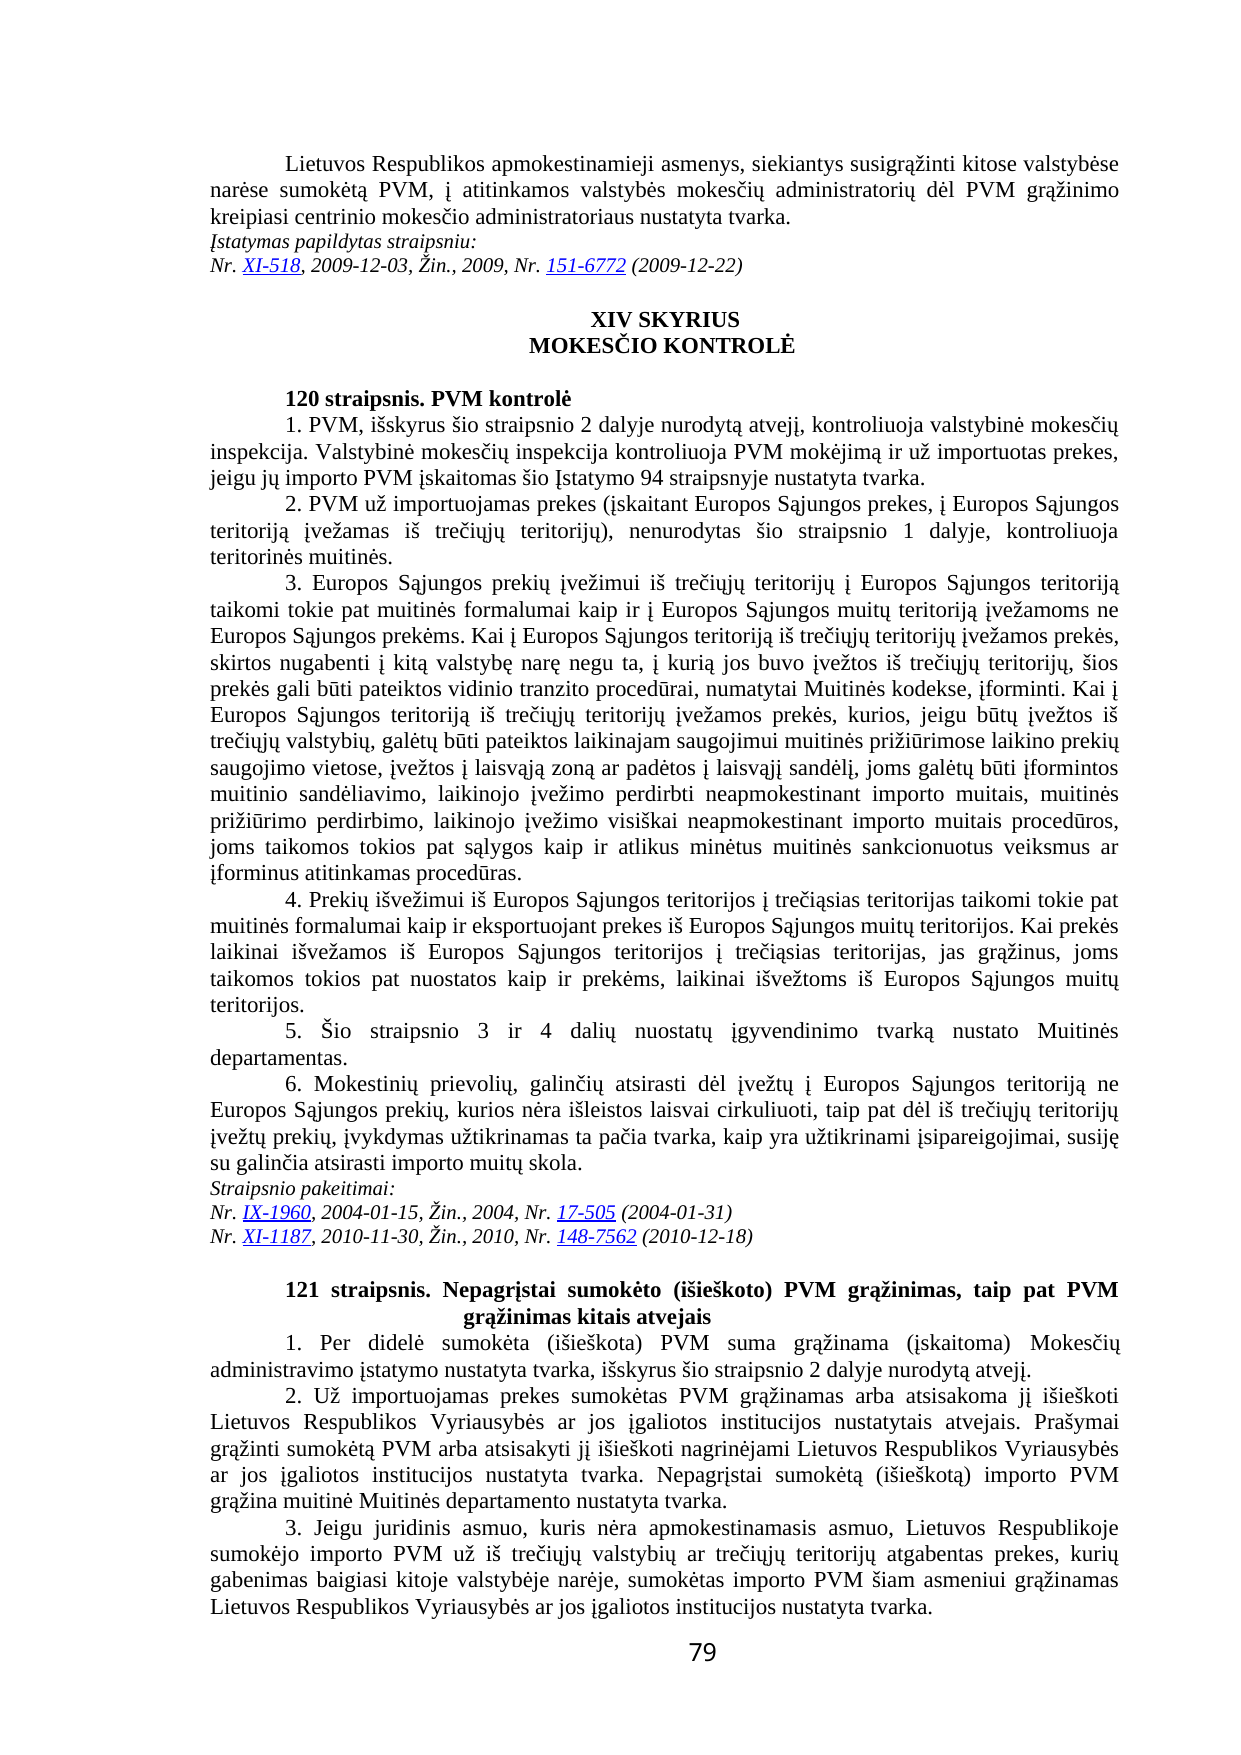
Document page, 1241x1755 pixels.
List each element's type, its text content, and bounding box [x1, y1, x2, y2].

text 1. PVM, išskyrus šio straipsnio 2 dalyje nurodytą atvejį, kontroliuoja valstybinė mokesčių inspekcija. Valstybinė mokesčių inspekcija kontroliuoja PVM mokėjimą ir už importuotas prekes, jeigu jų importo PVM įskaitomas šio Įstatymo 94 straipsnyje nustatyta tvarka. [210, 411, 1120, 490]
text Nr. XI-518, 2009-12-03, Žin., 2009, Nr. 151-6772 (2009-12-22) [210, 253, 1120, 277]
text 1. Per didelė sumokėta (išieškota) PVM suma grąžinama (įskaitoma) Mokesčių administravimo įstatymo nustatyta tvarka, išskyrus šio straipsnio 2 dalyje nurodytą atvejį. [210, 1329, 1120, 1382]
text 121 straipsnis. Nepagrįstai sumokėto (išieškoto) PVM grąžinimas, taip pat PVM grąžinimas kitais atvejais [285, 1277, 1120, 1329]
text XIV SKYRIUS [210, 306, 1120, 332]
text 5. Šio straipsnio 3 ir 4 dalių nuostatų įgyvendinimo tvarką nustato Muitinės departamentas. [210, 1017, 1120, 1070]
text 2. Už importuojamas prekes sumokėtas PVM grąžinamas arba atsisakoma jį išieškoti Lietuvos Respublikos Vyriausybės ar jos įgaliotos institucijos nustatytais atvejais. Prašymai grąžinti sumokėtą PVM arba atsisakyti jį išieškoti nagrinėjami Lietuvos Respublikos Vyriausybės ar jos įgaliotos institucijos nustatyta tvarka. Nepagrįstai sumokėtą (išieškotą) importo PVM grąžina muitinė Muitinės departamento nustatyta tvarka. [210, 1382, 1120, 1514]
text Lietuvos Respublikos apmokestinamieji asmenys, siekiantys susigrąžinti kitose valstybėse narėse sumokėtą PVM, į atitinkamos valstybės mokesčių administratorių dėl PVM grąžinimo kreipiasi centrinio mokesčio administratoriaus nustatyta tvarka. [210, 150, 1120, 229]
text 3. Europos Sąjungos prekių įvežimui iš trečiųjų teritorijų į Europos Sąjungos teritoriją taikomi tokie pat muitinės formalumai kaip ir į Europos Sąjungos muitų teritoriją įvežamoms ne Europos Sąjungos prekėms. Kai į Europos Sąjungos teritoriją iš trečiųjų teritorijų įvežamos prekės, skirtos nugabenti į kitą valstybę narę negu ta, į kurią jos buvo įvežtos iš trečiųjų teritorijų, šios prekės gali būti pateiktos vidinio tranzito procedūrai, numatytai Muitinės kodekse, įforminti. Kai į Europos Sąjungos teritoriją iš trečiųjų teritorijų įvežamos prekės, kurios, jeigu būtų įvežtos iš trečiųjų valstybių, galėtų būti pateiktos laikinajam saugojimui muitinės prižiūrimose laikino prekių saugojimo vietose, įvežtos į laisvąją zoną ar padėtos į laisvąjį sandėlį, joms galėtų būti įformintos muitinio sandėliavimo, laikinojo įvežimo perdirbti neapmokestinant importo muitais, muitinės prižiūrimo perdirbimo, laikinojo įvežimo visiškai neapmokestinant importo muitais procedūros, joms taikomos tokios pat sąlygos kaip ir atlikus minėtus muitinės sankcionuotus veiksmus ar įforminus atitinkamas procedūras. [210, 569, 1120, 886]
text Įstatymas papildytas straipsniu: [210, 229, 1120, 253]
text 4. Prekių išvežimui iš Europos Sąjungos teritorijos į trečiąsias teritorijas taikomi tokie pat muitinės formalumai kaip ir eksportuojant prekes iš Europos Sąjungos muitų teritorijos. Kai prekės laikinai išvežamos iš Europos Sąjungos teritorijos į trečiąsias teritorijas, jas grąžinus, joms taikomos tokios pat nuostatos kaip ir prekėms, laikinai išvežtoms iš Europos Sąjungos muitų teritorijos. [210, 886, 1120, 1017]
text 120 straipsnis. PVM kontrolė [210, 385, 1120, 411]
text Nr. XI-1187, 2010-11-30, Žin., 2010, Nr. 148-7562 (2010-12-18) [210, 1224, 1120, 1248]
text MOKESČIO KONTROLĖ [210, 332, 1120, 359]
text 2. PVM už importuojamas prekes (įskaitant Europos Sąjungos prekes, į Europos Sąjungos teritoriją įvežamas iš trečiųjų teritorijų), nenurodytas šio straipsnio 1 dalyje, kontroliuoja teritorinės muitinės. [210, 490, 1120, 569]
text Nr. IX-1960, 2004-01-15, Žin., 2004, Nr. 17-505 (2004-01-31) [210, 1200, 1120, 1224]
text 3. Jeigu juridinis asmuo, kuris nėra apmokestinamasis asmuo, Lietuvos Respublikoje sumokėjo importo PVM už iš trečiųjų valstybių ar trečiųjų teritorijų atgabentas prekes, kurių gabenimas baigiasi kitoje valstybėje narėje, sumokėtas importo PVM šiam asmeniui grąžinamas Lietuvos Respublikos Vyriausybės ar jos įgaliotos institucijos nustatyta tvarka. [210, 1514, 1120, 1619]
text Straipsnio pakeitimai: [210, 1176, 1120, 1200]
text 6. Mokestinių prievolių, galinčių atsirasti dėl įvežtų į Europos Sąjungos teritoriją ne Europos Sąjungos prekių, kurios nėra išleistos laisvai cirkuliuoti, taip pat dėl iš trečiųjų teritorijų įvežtų prekių, įvykdymas užtikrinamas ta pačia tvarka, kaip yra užtikrinami įsipareigojimai, susiję su galinčia atsirasti importo muitų skola. [210, 1070, 1120, 1176]
